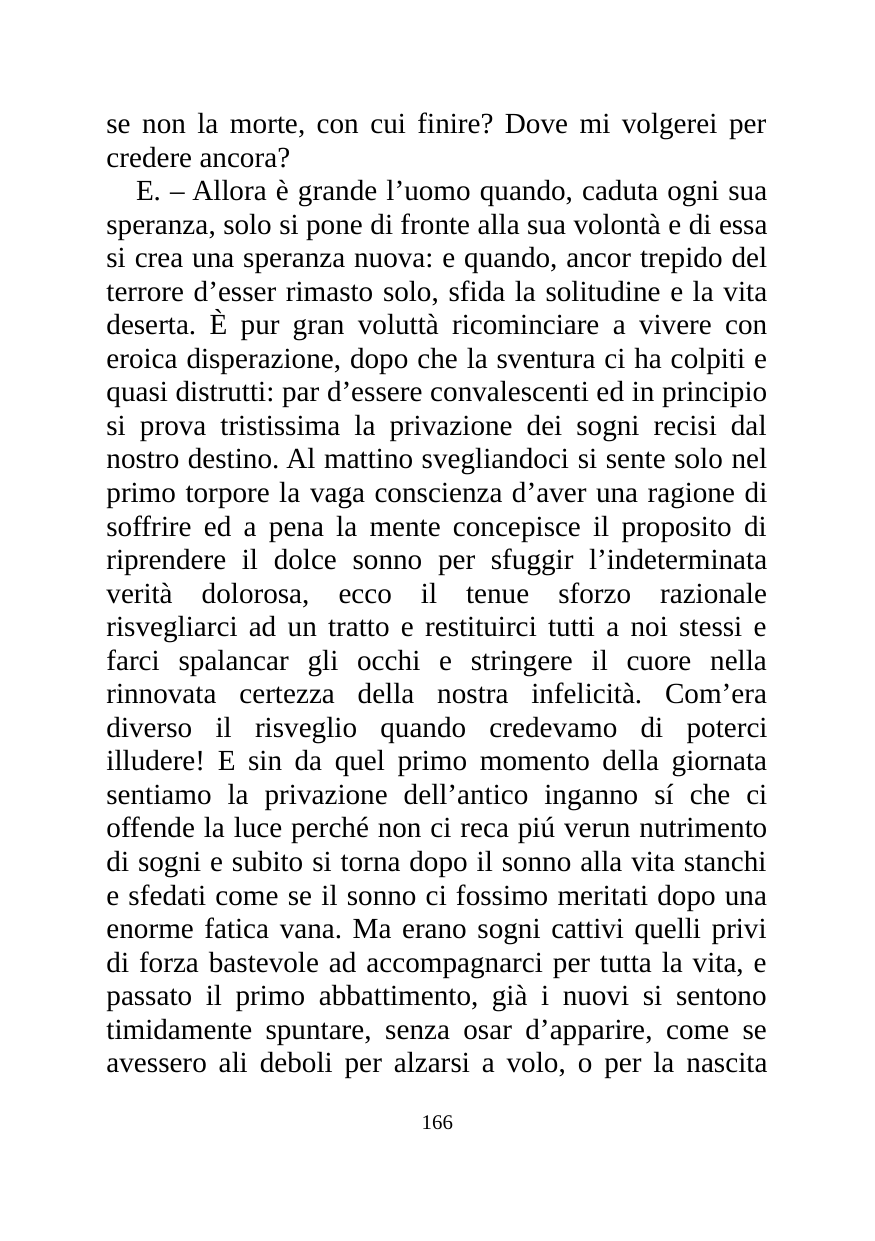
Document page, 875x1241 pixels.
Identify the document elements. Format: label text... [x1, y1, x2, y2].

text se non la morte, con cui finire? Dove mi volgerei per credere ancora? [106, 106, 768, 173]
text E. – Allora è grande l’uomo quando, caduta ogni sua speranza, solo si pone di fronte alla sua volontà e di essa si crea una speranza nuova: e quando, ancor trepido del terrore d’esser rimasto solo, sfida la solitudine e la vita deserta. È pur gran voluttà ricominciare a vivere con eroica disperazione, dopo che la sventura ci ha colpiti e quasi distrutti: par d’essere convalescenti ed in principio si prova tristissima la privazione dei sogni recisi dal nostro destino. Al mattino svegliandoci si sente solo nel primo torpore la vaga conscienza d’aver una ragione di soffrire ed a pena la mente concepisce il proposito di riprendere il dolce sonno per sfuggir l’indeterminata verità dolorosa, ecco il tenue sforzo razionale risvegliarci ad un tratto e restituirci tutti a noi stessi e farci spalancar gli occhi e stringere il cuore nella rinnovata certezza della nostra infelicità. Com’era diverso il risveglio quando credevamo di poterci illudere! E sin da quel primo momento della giornata sentiamo la privazione dell’antico inganno sí che ci offende la luce perché non ci reca piú verun nutrimento di sogni e subito si torna dopo il sonno alla vita stanchi e sfedati come se il sonno ci fossimo meritati dopo una enorme fatica vana. Ma erano sogni cattivi quelli privi di forza bastevole ad accompagnarci per tutta la vita, e passato il primo abbattimento, già i nuovi si sentono timidamente spuntare, senza osar d’apparire, come se avessero ali deboli per alzarsi a volo, o per la nascita [106, 173, 768, 1079]
